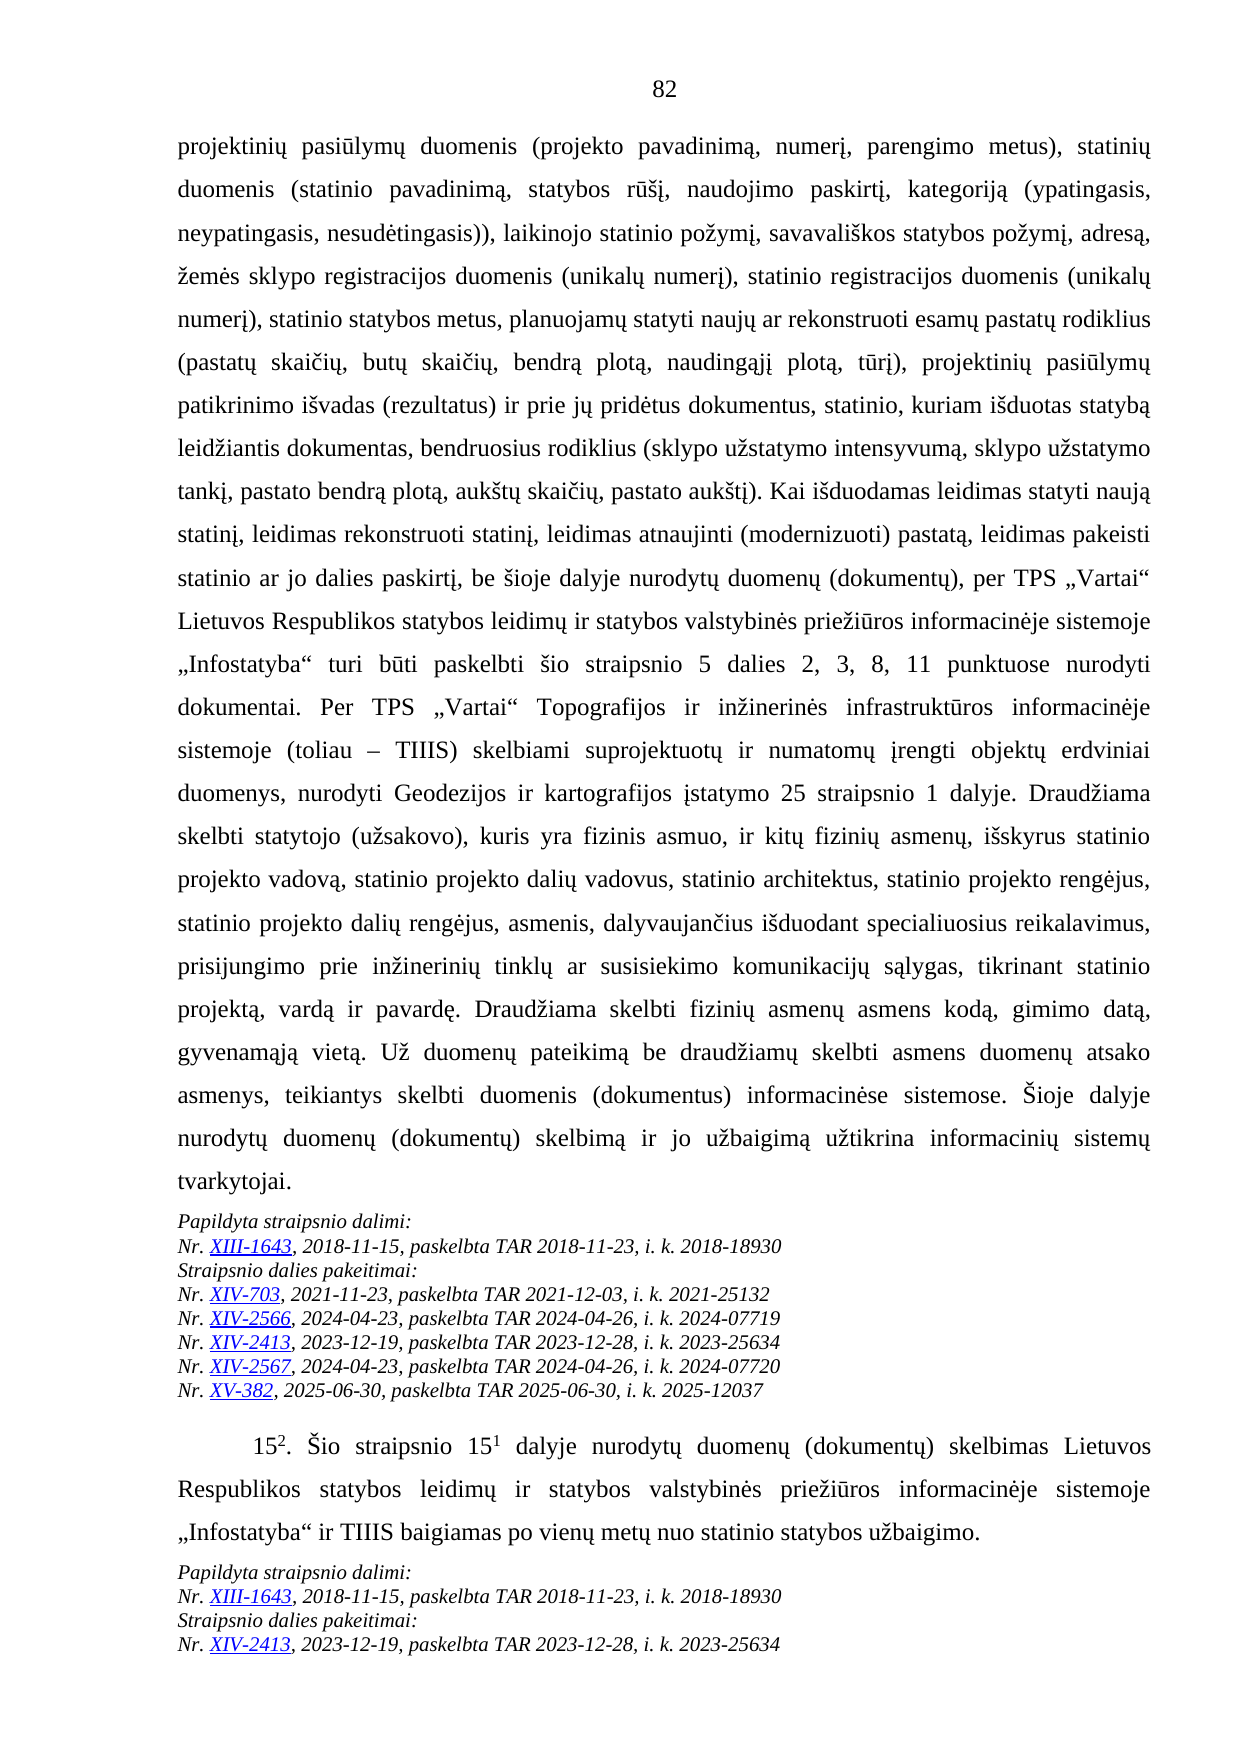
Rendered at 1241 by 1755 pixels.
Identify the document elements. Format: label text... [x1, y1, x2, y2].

text Nr. XIII-1643, 2018-11-15, paskelbta TAR 2018-11-23, i. k. 2018-18930 [177, 1233, 1152, 1258]
text Straipsnio dalies pakeitimai: [177, 1258, 1152, 1282]
text Papildyta straipsnio dalimi: [177, 1560, 1152, 1584]
text Nr. XIV-2413, 2023-12-19, paskelbta TAR 2023-12-28, i. k. 2023-25634 [177, 1632, 1152, 1656]
text Papildyta straipsnio dalimi: [177, 1209, 1152, 1233]
text Straipsnio dalies pakeitimai: [177, 1608, 1152, 1632]
text Nr. XIV-703, 2021-11-23, paskelbta TAR 2021-12-03, i. k. 2021-25132 [177, 1282, 1152, 1306]
text Nr. XIV-2413, 2023-12-19, paskelbta TAR 2023-12-28, i. k. 2023-25634 [177, 1330, 1152, 1354]
text Nr. XIV-2566, 2024-04-23, paskelbta TAR 2024-04-26, i. k. 2024-07719 [177, 1306, 1152, 1330]
text Nr. XIII-1643, 2018-11-15, paskelbta TAR 2018-11-23, i. k. 2018-18930 [177, 1584, 1152, 1608]
text 152. Šio straipsnio 151 dalyje nurodytų duomenų (dokumentų) skelbimas Lietuvos Respublikos statybos leidimų ir statybos valstybinės priežiūros informacinėje sistemoje „Infostatyba“ ir TIIIS baigiamas po vienų metų nuo statinio statybos užbaigimo. [177, 1431, 1152, 1546]
text projektinių pasiūlymų duomenis (projekto pavadinimą, numerį, parengimo metus), statinių duomenis (statinio pavadinimą, statybos rūšį, naudojimo paskirtį, kategoriją (ypatingasis, neypatingasis, nesudėtingasis)), laikinojo statinio požymį, savavališkos statybos požymį, adresą, žemės sklypo registracijos duomenis (unikalų numerį), statinio registracijos duomenis (unikalų numerį), statinio statybos metus, planuojamų statyti naujų ar rekonstruoti esamų pastatų rodiklius (pastatų skaičių, butų skaičių, bendrą plotą, naudingąjį plotą, tūrį), projektinių pasiūlymų patikrinimo išvadas (rezultatus) ir prie jų pridėtus dokumentus, statinio, kuriam išduotas statybą leidžiantis dokumentas, bendruosius rodiklius (sklypo užstatymo intensyvumą, sklypo užstatymo tankį, pastato bendrą plotą, aukštų skaičių, pastato aukštį). Kai išduodamas leidimas statyti naują statinį, leidimas rekonstruoti statinį, leidimas atnaujinti (modernizuoti) pastatą, leidimas pakeisti statinio ar jo dalies paskirtį, be šioje dalyje nurodytų duomenų (dokumentų), per TPS „Vartai“ Lietuvos Respublikos statybos leidimų ir statybos valstybinės priežiūros informacinėje sistemoje „Infostatyba“ turi būti paskelbti šio straipsnio 5 dalies 2, 3, 8, 11 punktuose nurodyti dokumentai. Per TPS „Vartai“ Topografijos ir inžinerinės infrastruktūros informacinėje sistemoje (toliau – TIIIS) skelbiami suprojektuotų ir numatomų įrengti objektų erdviniai duomenys, nurodyti Geodezijos ir kartografijos įstatymo 25 straipsnio 1 dalyje. Draudžiama skelbti statytojo (užsakovo), kuris yra fizinis asmuo, ir kitų fizinių asmenų, išskyrus statinio projekto vadovą, statinio projekto dalių vadovus, statinio architektus, statinio projekto rengėjus, statinio projekto dalių rengėjus, asmenis, dalyvaujančius išduodant specialiuosius reikalavimus, prisijungimo prie inžinerinių tinklų ar susisiekimo komunikacijų sąlygas, tikrinant statinio projektą, vardą ir pavardę. Draudžiama skelbti fizinių asmenų asmens kodą, gimimo datą, gyvenamąją vietą. Už duomenų pateikimą be draudžiamų skelbti asmens duomenų atsako asmenys, teikiantys skelbti duomenis (dokumentus) informacinėse sistemose. Šioje dalyje nurodytų duomenų (dokumentų) skelbimą ir jo užbaigimą užtikrina informacinių sistemų tvarkytojai. [177, 131, 1152, 1195]
text Nr. XIV-2567, 2024-04-23, paskelbta TAR 2024-04-26, i. k. 2024-07720 [177, 1354, 1152, 1378]
text Nr. XV-382, 2025-06-30, paskelbta TAR 2025-06-30, i. k. 2025-12037 [177, 1378, 1152, 1402]
